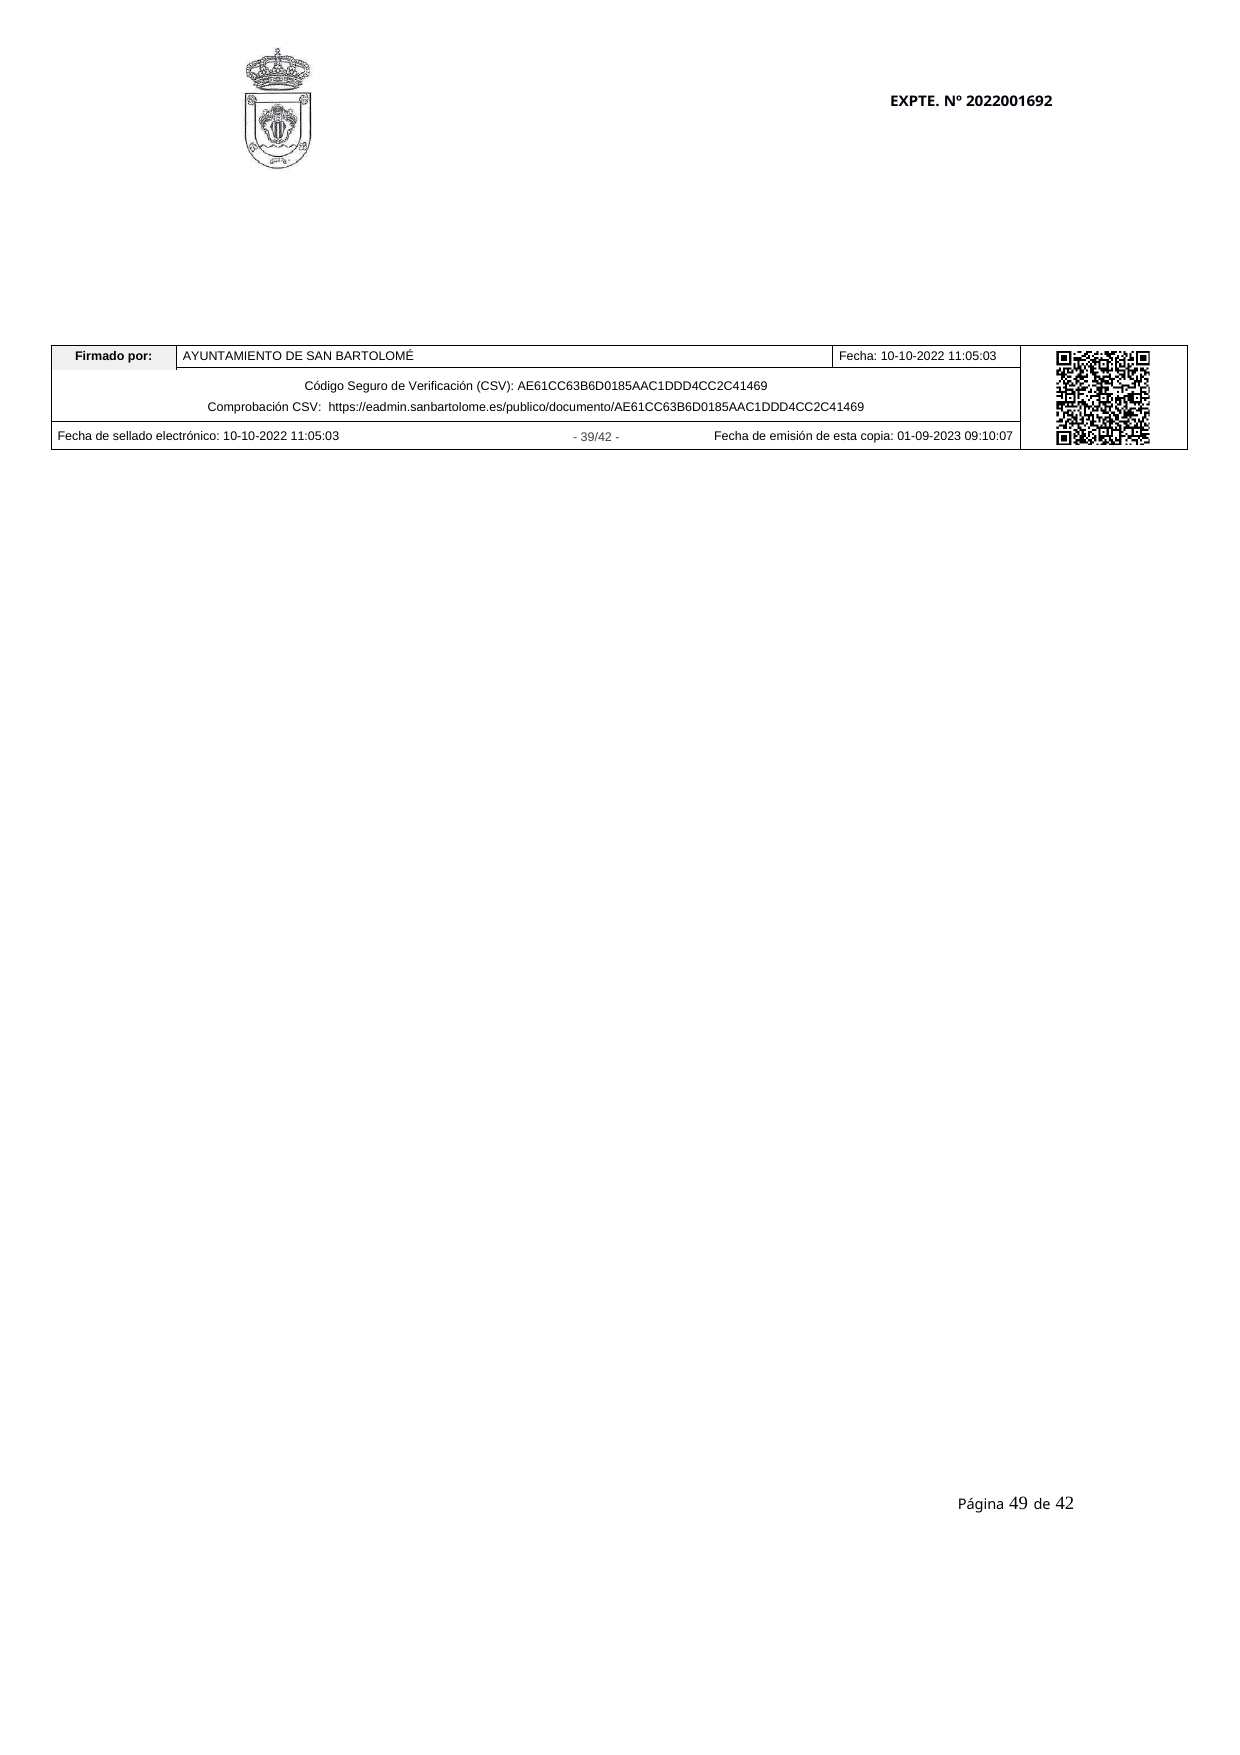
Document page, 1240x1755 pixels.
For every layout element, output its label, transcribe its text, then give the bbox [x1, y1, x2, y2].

table_header Fecha: 10-10-2022 11:05:03 [833, 346, 1020, 367]
table_header Firmado por: [52, 346, 176, 367]
table_cell Fecha de sellado electrónico: 10-10-2022 11:05:03 - 39/42 - Fecha de emisión de esta copia: 01-09-2023 09:10:07 [52, 422, 1020, 449]
table_header AYUNTAMIENTO DE SAN BARTOLOMÉ [177, 346, 832, 367]
table_cell Código Seguro de Verificación (CSV): AE61CC63B6D0185AAC1DDD4CC2C41469 Comprobación CSV: https://eadmin.sanbartolome.es/publico/documento/AE61CC63B6D0185AAC1DDD4CC2C41469 [52, 368, 1020, 421]
table_header [1021, 346, 1187, 449]
